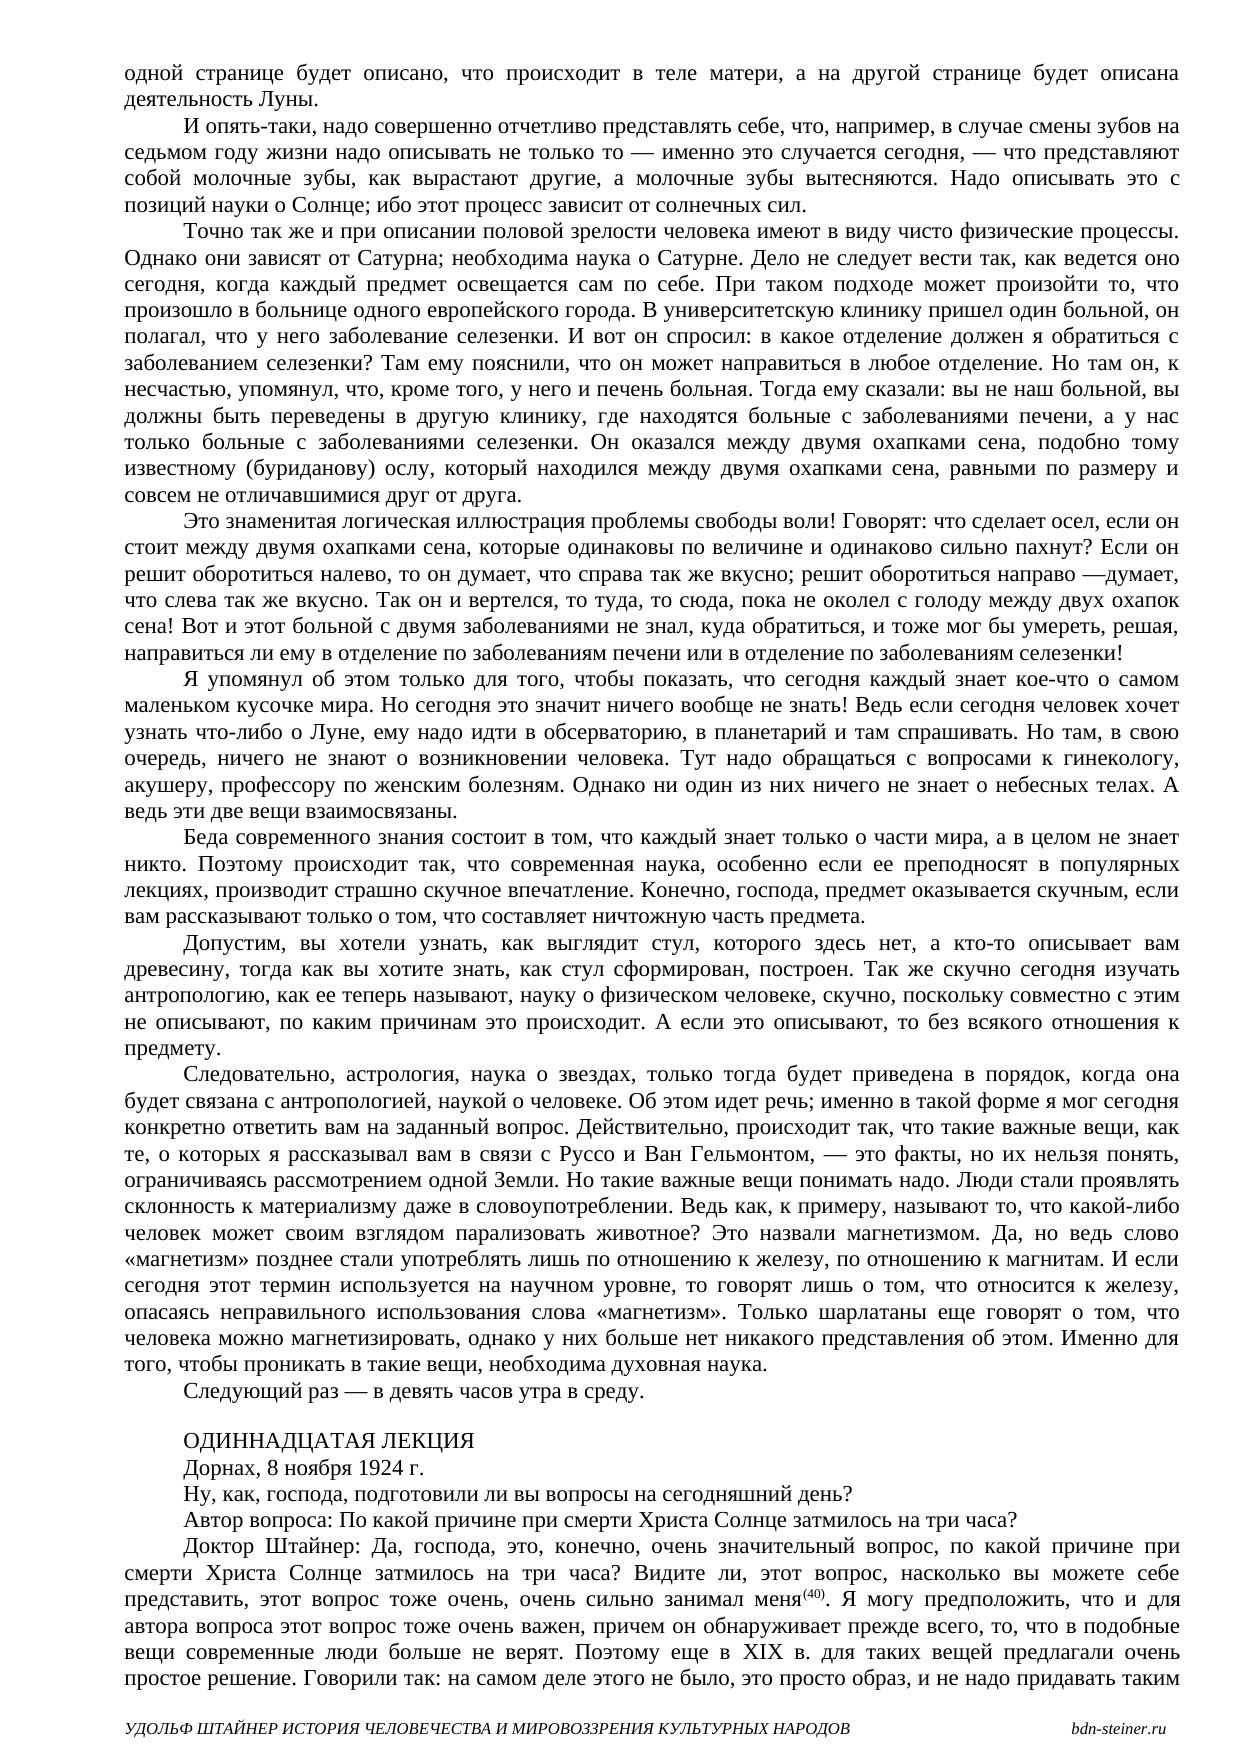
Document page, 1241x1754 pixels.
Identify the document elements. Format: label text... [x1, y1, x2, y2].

text Ну, как, господа, подготовили ли вы вопросы на сегодняшний день? [124, 1480, 1181, 1506]
text Следующий раз — в девять часов утра в среду. [124, 1377, 1181, 1403]
text ОДИННАДЦАТАЯ ЛЕКЦИЯ [124, 1427, 1181, 1453]
text Допустим, вы хотели узнать, как выглядит стул, которого здесь нет, а кто-то описывает вам древесину, тогда как вы хотите знать, как стул сформирован, построен. Так же скучно сегодня изучать антропологию, как ее теперь называют, науку о физическом человеке, скучно, поскольку совместно с этим не описывают, по каким причинам это происходит. А если это описывают, то без всякого отношения к предмету. [124, 929, 1181, 1061]
text Это знаменитая логическая иллюстрация проблемы свободы воли! Говорят: что сделает осел, если он стоит между двумя охапками сена, которые одинаковы по величине и одинаково сильно пахнут? Если он решит оборотиться налево, то он думает, что справа так же вкусно; решит оборотиться направо —думает, что слева так же вкусно. Так он и вертелся, то туда, то сюда, пока не околел с голоду между двух охапок сена! Вот и этот больной с двумя заболеваниями не знал, куда обратиться, и тоже мог бы умереть, решая, направиться ли ему в отделение по заболеваниям печени или в отделение по заболеваниям селезенки! [124, 507, 1181, 665]
text Доктор Штайнер: Да, господа, это, конечно, очень значительный вопрос, по какой причине при смерти Христа Солнце затмилось на три часа? Видите ли, этот вопрос, насколько вы можете себе представить, этот вопрос тоже очень, очень сильно занимал меня(40). Я могу предположить, что и для автора вопроса этот вопрос тоже очень важен, причем он обнаруживает прежде всего, то, что в подобные вещи современные люди больше не верят. Поэтому еще в XIX в. для таких вещей предлагали очень простое решение. Говорили так: на самом деле этого не было, это просто образ, и не надо придавать таким [124, 1533, 1181, 1691]
text Я упомянул об этом только для того, чтобы показать, что сегодня каждый знает кое-что о самом маленьком кусочке мира. Но сегодня это значит ничего вообще не знать! Ведь если сегодня человек хочет узнать что-либо о Луне, ему надо идти в обсерваторию, в планетарий и там спрашивать. Но там, в свою очередь, ничего не знают о возникновении человека. Тут надо обращаться с вопросами к гинекологу, акушеру, профессору по женским болезням. Однако ни один из них ничего не знает о небесных телах. А ведь эти две вещи взаимосвязаны. [124, 665, 1181, 823]
text одной странице будет описано, что происходит в теле матери, а на другой странице будет описана деятельность Луны. [124, 59, 1181, 112]
text Автор вопроса: По какой причине при смерти Христа Солнце затмилось на три часа? [124, 1506, 1181, 1533]
text И опять-таки, надо совершенно отчетливо представлять себе, что, например, в случае смены зубов на седьмом году жизни надо описывать не только то — именно это случается сегодня, — что представляют собой молочные зубы, как вырастают другие, а молочные зубы вытесняются. Надо описывать это с позиций науки о Солнце; ибо этот процесс зависит от солнечных сил. [124, 112, 1181, 217]
text Следовательно, астрология, наука о звездах, только тогда будет приведена в порядок, когда она будет связана с антропологией, наукой о человеке. Об этом идет речь; именно в такой форме я мог сегодня конкретно ответить вам на заданный вопрос. Действительно, происходит так, что такие важные вещи, как те, о которых я рассказывал вам в связи с Руссо и Ван Гельмонтом, — это факты, но их нельзя понять, ограничиваясь рассмотрением одной Земли. Но такие важные вещи понимать надо. Люди стали проявлять склонность к материализму даже в словоупотреблении. Ведь как, к примеру, называют то, что какой-либо человек может своим взглядом парализовать животное? Это назвали магнетизмом. Да, но ведь слово «магнетизм» позднее стали употреблять лишь по отношению к железу, по отношению к магнитам. И если сегодня этот термин используется на научном уровне, то говорят лишь о том, что относится к железу, опасаясь неправильного использования слова «магнетизм». Только шарлатаны еще говорят о том, что человека можно магнетизировать, однако у них больше нет никакого представления об этом. Именно для того, чтобы проникать в такие вещи, необходима духовная наука. [124, 1061, 1181, 1377]
text Точно так же и при описании половой зрелости человека имеют в виду чисто физические процессы. Однако они зависят от Сатурна; необходима наука о Сатурне. Дело не следует вести так, как ведется оно сегодня, когда каждый предмет освещается сам по себе. При таком подходе может произойти то, что произошло в больнице одного европейского города. В университетскую клинику пришел один больной, он полагал, что у него заболевание селезенки. И вот он спросил: в какое отделение должен я обратиться с заболеванием селезенки? Там ему пояснили, что он может направиться в любое отделение. Но там он, к несчастью, упомянул, что, кроме того, у него и печень больная. Тогда ему сказали: вы не наш больной, вы должны быть переведены в другую клинику, где находятся больные с заболеваниями печени, а у нас только больные с заболеваниями селезенки. Он оказался между двумя охапками сена, подобно тому известному (буриданову) ослу, который находился между двумя охапками сена, равными по размеру и совсем не отличавшимися друг от друга. [124, 217, 1181, 507]
text Беда современного знания состоит в том, что каждый знает только о части мира, а в целом не знает никто. Поэтому происходит так, что современная наука, особенно если ее преподносят в популярных лекциях, производит страшно скучное впечатление. Конечно, господа, предмет оказывается скучным, если вам рассказывают только о том, что составляет ничтожную часть предмета. [124, 823, 1181, 929]
text Дорнах, 8 ноября 1924 г. [124, 1453, 1181, 1480]
